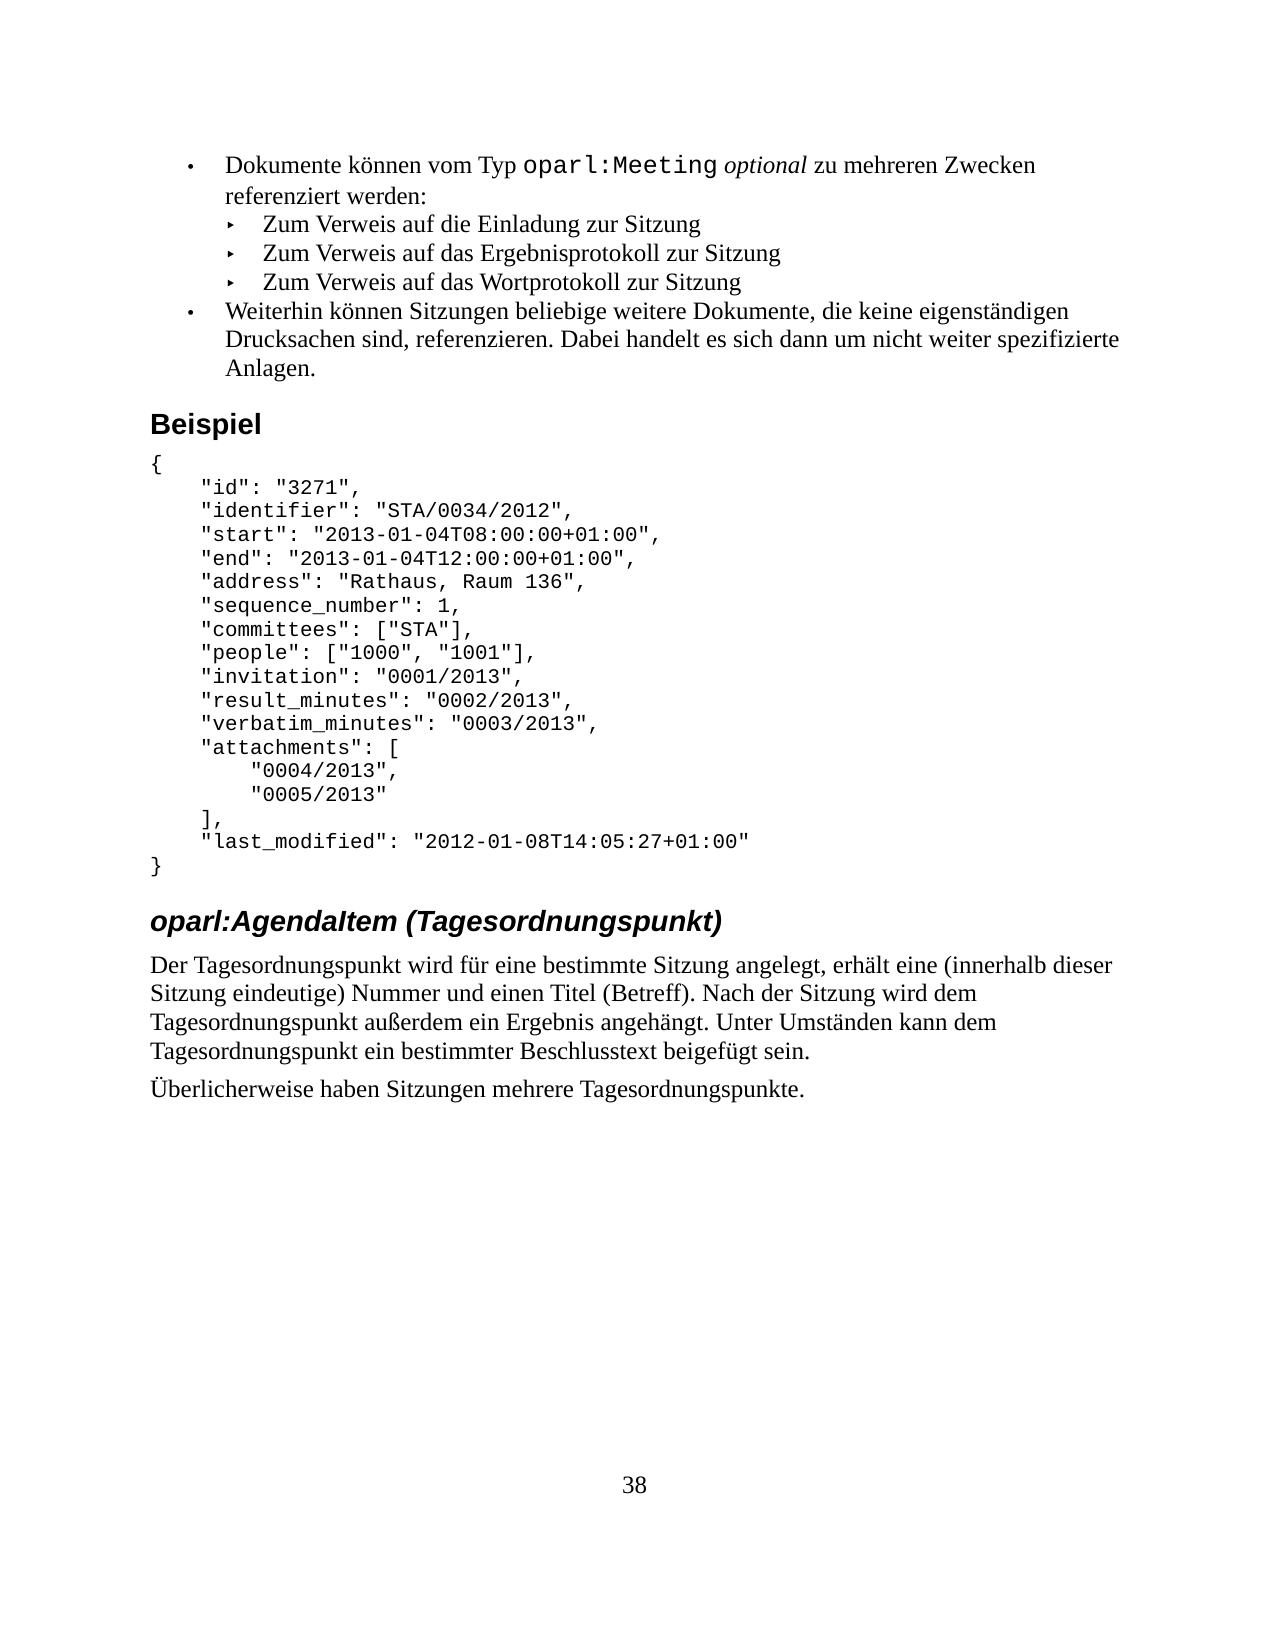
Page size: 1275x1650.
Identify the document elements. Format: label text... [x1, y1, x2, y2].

list Zum Verweis auf die Einladung zur Sitzung [225, 209, 1125, 238]
text "attachments": [ [150, 737, 1125, 761]
text "committees": ["STA"], [150, 619, 1125, 642]
text "verbatim_minutes": "0003/2013", [150, 713, 1125, 737]
list Zum Verweis auf das Wortprotokoll zur Sitzung [225, 267, 1125, 296]
text "people": ["1000", "1001"], [150, 642, 1125, 666]
text } [150, 855, 1125, 879]
text { [150, 453, 1125, 477]
text Überlicherweise haben Sitzungen mehrere Tagesordnungspunkte. [150, 1074, 1125, 1102]
list Dokumente können vom Typ oparl:Meeting optional zu mehreren Zwecken referenziert werden: [187, 150, 1125, 209]
text "address": "Rathaus, Raum 136", [150, 571, 1125, 595]
text "start": "2013-01-04T08:00:00+01:00", [150, 524, 1125, 548]
subtitle oparl:AgendaItem (Tagesordnungspunkt) [150, 904, 1125, 937]
text "identifier": "STA/0034/2012", [150, 500, 1125, 524]
text Der Tagesordnungspunkt wird für eine bestimmte Sitzung angelegt, erhält eine (innerhalb dieser Sitzung eindeutige) Nummer und einen Titel (Betreff). Nach der Sitzung wird dem Tagesordnungspunkt außerdem ein Ergebnis angehängt. Unter Umständen kann dem Tagesordnungspunkt ein bestimmter Beschlusstext beigefügt sein. [150, 950, 1125, 1065]
text "0004/2013", [150, 761, 1125, 784]
subtitle Beispiel [150, 407, 1125, 441]
list Weiterhin können Sitzungen beliebige weitere Dokumente, die keine eigenständigen Drucksachen sind, referenzieren. Dabei handelt es sich dann um nicht weiter spezifizierte Anlagen. [187, 296, 1125, 382]
text "end": "2013-01-04T12:00:00+01:00", [150, 548, 1125, 571]
list Zum Verweis auf das Ergebnisprotokoll zur Sitzung [225, 238, 1125, 267]
text "invitation": "0001/2013", [150, 666, 1125, 689]
text "sequence_number": 1, [150, 595, 1125, 619]
text ], [150, 808, 1125, 831]
text "id": "3271", [150, 477, 1125, 500]
text "result_minutes": "0002/2013", [150, 689, 1125, 713]
text "0005/2013" [150, 784, 1125, 808]
text "last_modified": "2012-01-08T14:05:27+01:00" [150, 831, 1125, 855]
